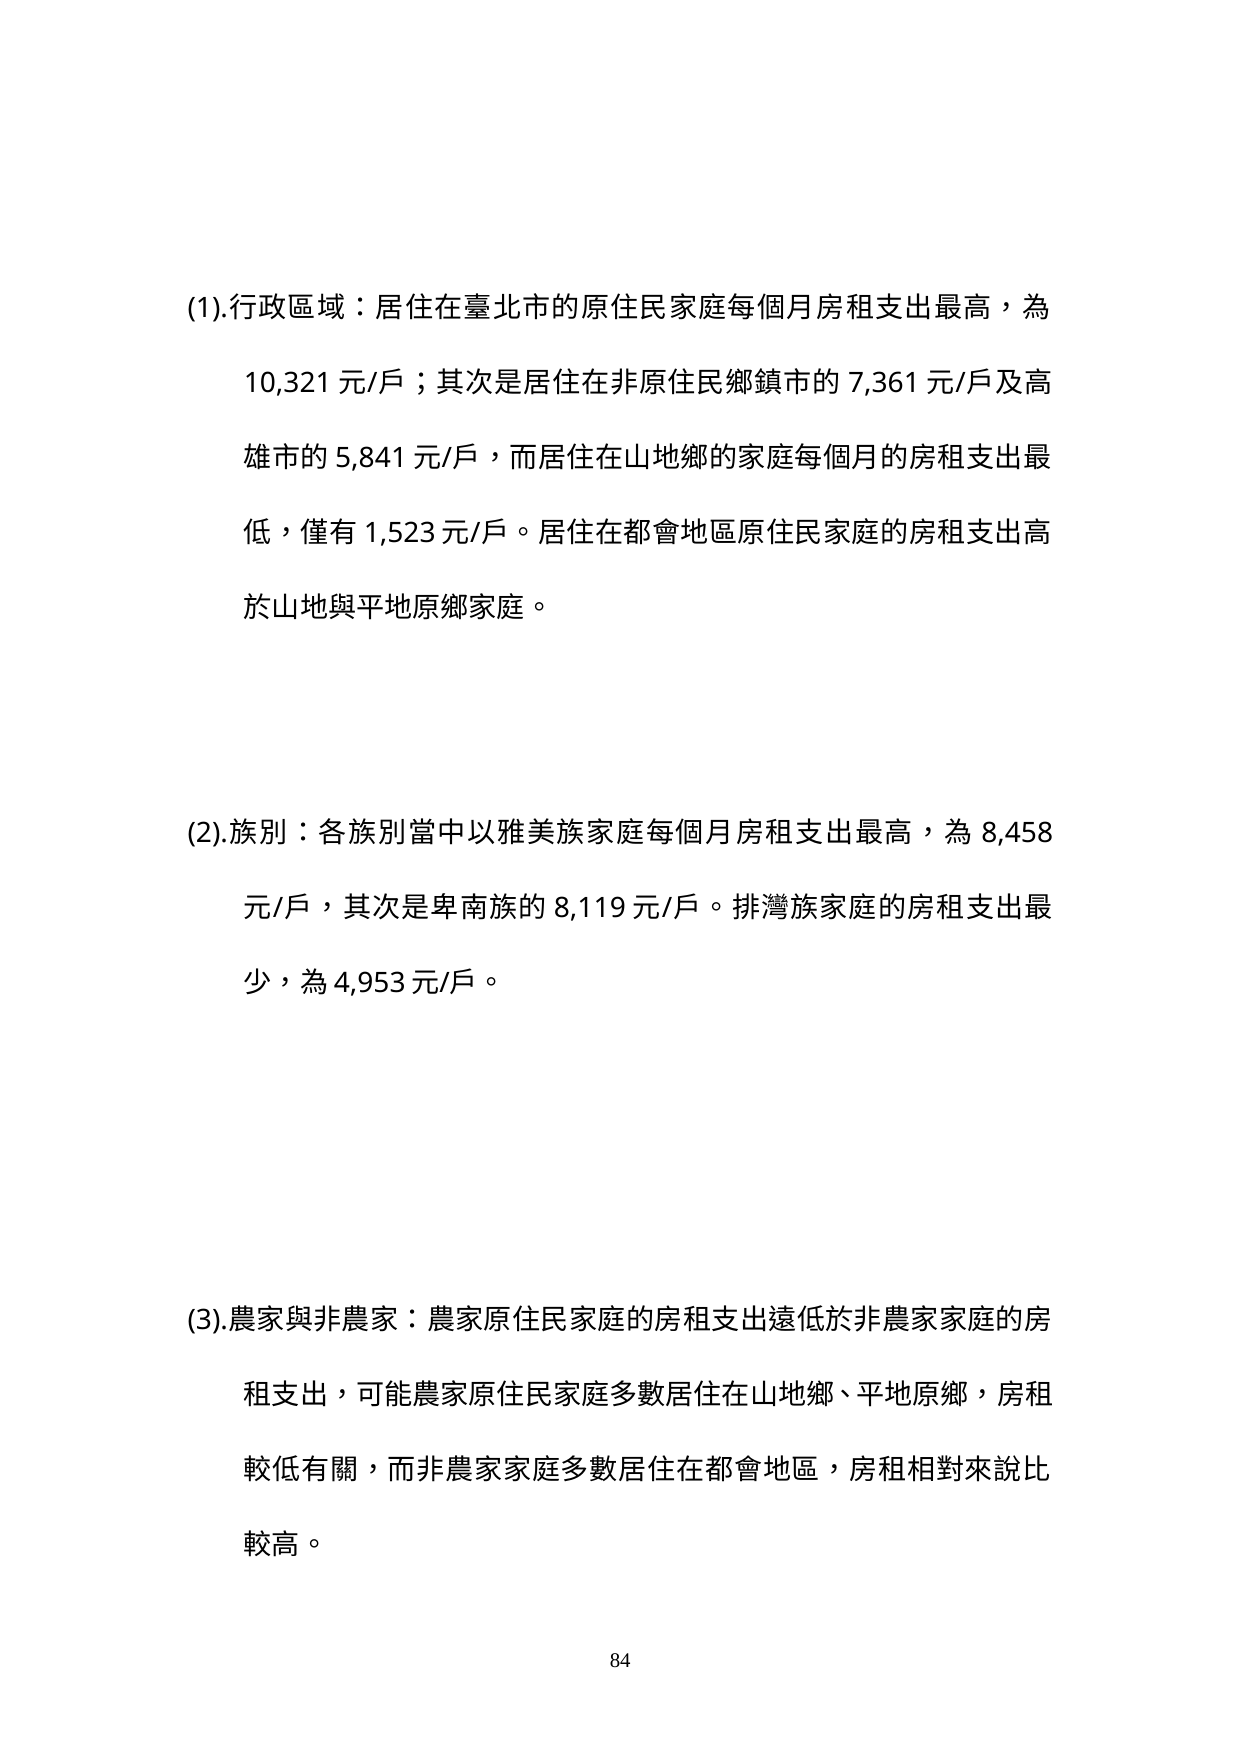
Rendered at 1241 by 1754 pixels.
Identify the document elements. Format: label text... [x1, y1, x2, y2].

text (3).農家與非農家：農家原住民家庭的房租支出遠低於非農家家庭的房租支出，可能農家原住民家庭多數居住在山地鄉、平地原鄉，房租較低有關，而非農家家庭多數居住在都會地區，房租相對來說比較高。 [187, 1275, 1053, 1575]
text (1).行政區域：居住在臺北市的原住民家庭每個月房租支出最高，為10,321元/戶；其次是居住在非原住民鄉鎮市的7,361元/戶及高雄市的5,841元/戶，而居住在山地鄉的家庭每個月的房租支出最低，僅有1,523元/戶。居住在都會地區原住民家庭的房租支出高於山地與平地原鄉家庭。 [187, 262, 1053, 637]
text (2).族別：各族別當中以雅美族家庭每個月房租支出最高，為8,458元/戶，其次是卑南族的8,119元/戶。排灣族家庭的房租支出最少，為4,953元/戶。 [187, 787, 1053, 1012]
